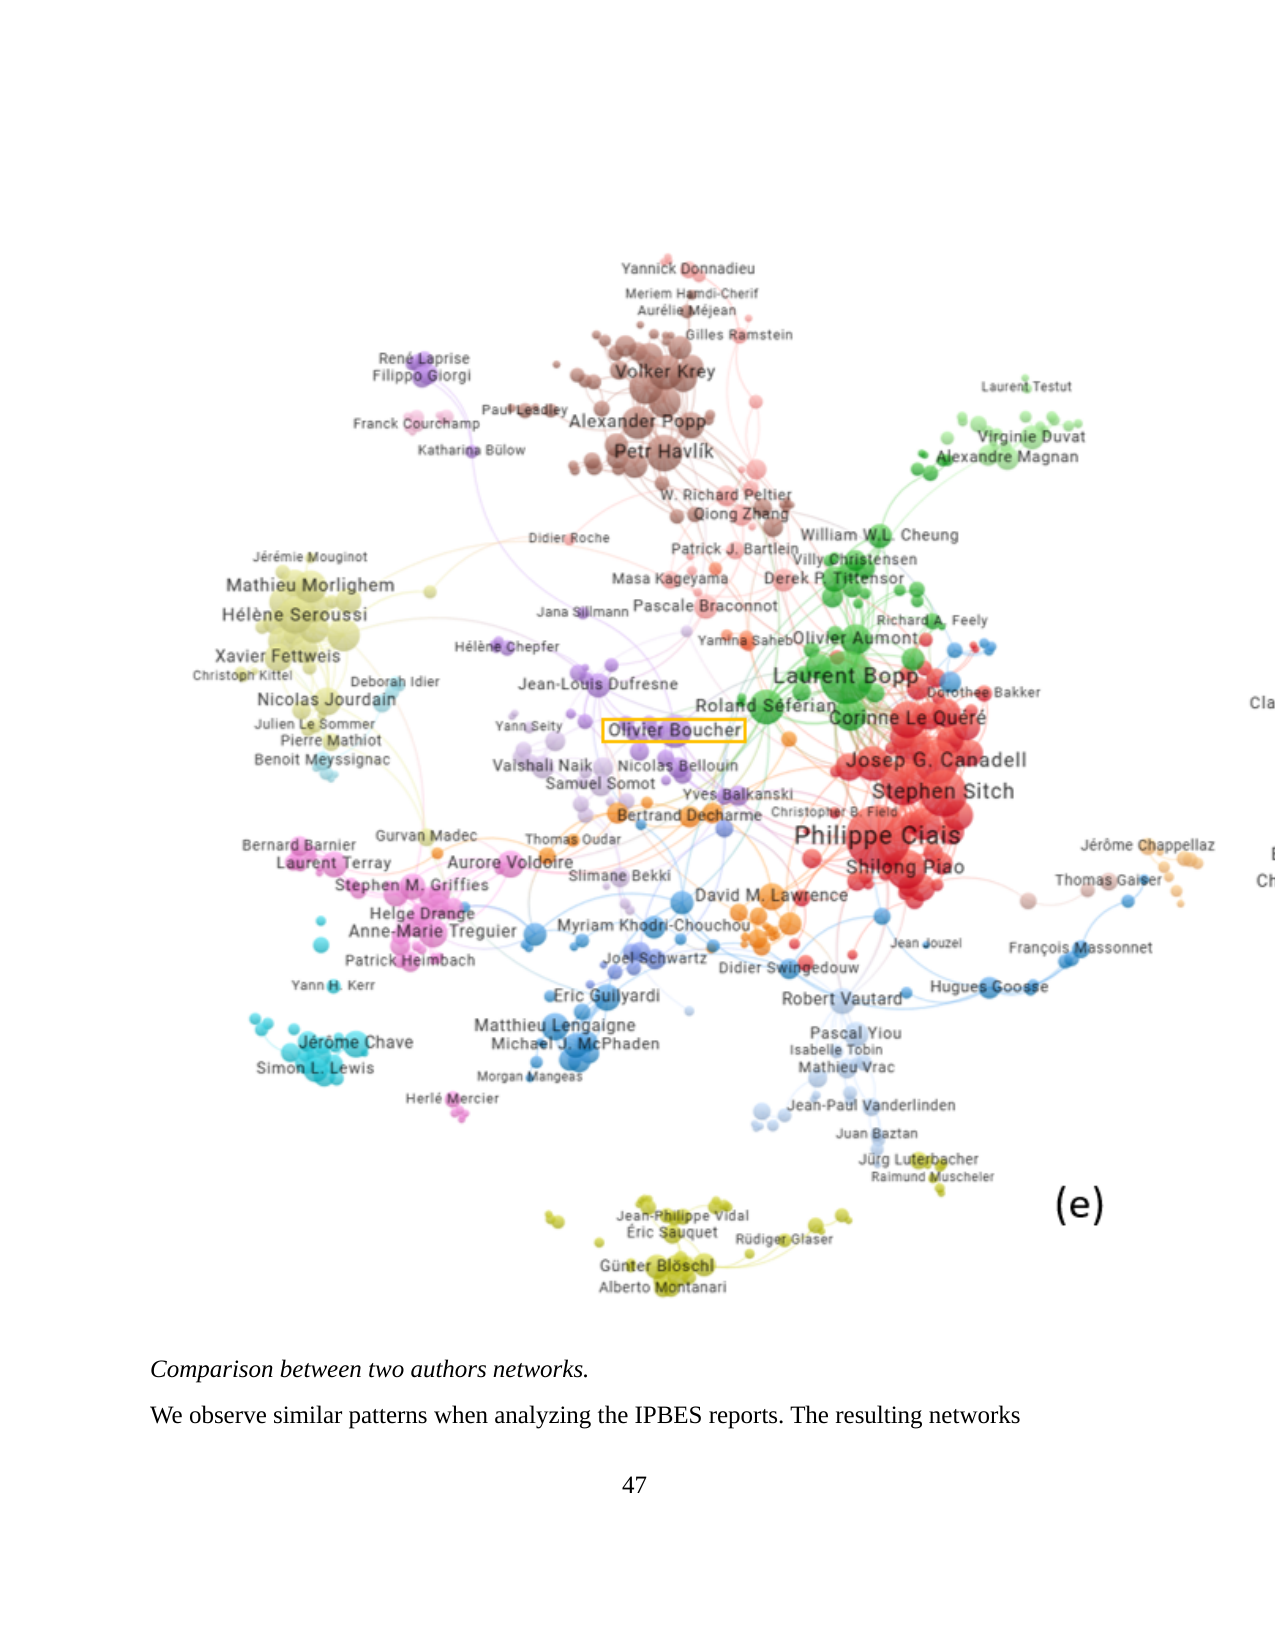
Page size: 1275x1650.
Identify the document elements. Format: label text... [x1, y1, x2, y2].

text We observe similar patterns when analyzing the IPBES reports. The resulting networks [150, 1401, 1125, 1429]
picture [150, 150, 1275, 1349]
text Comparison between two authors networks. [150, 1349, 1125, 1383]
